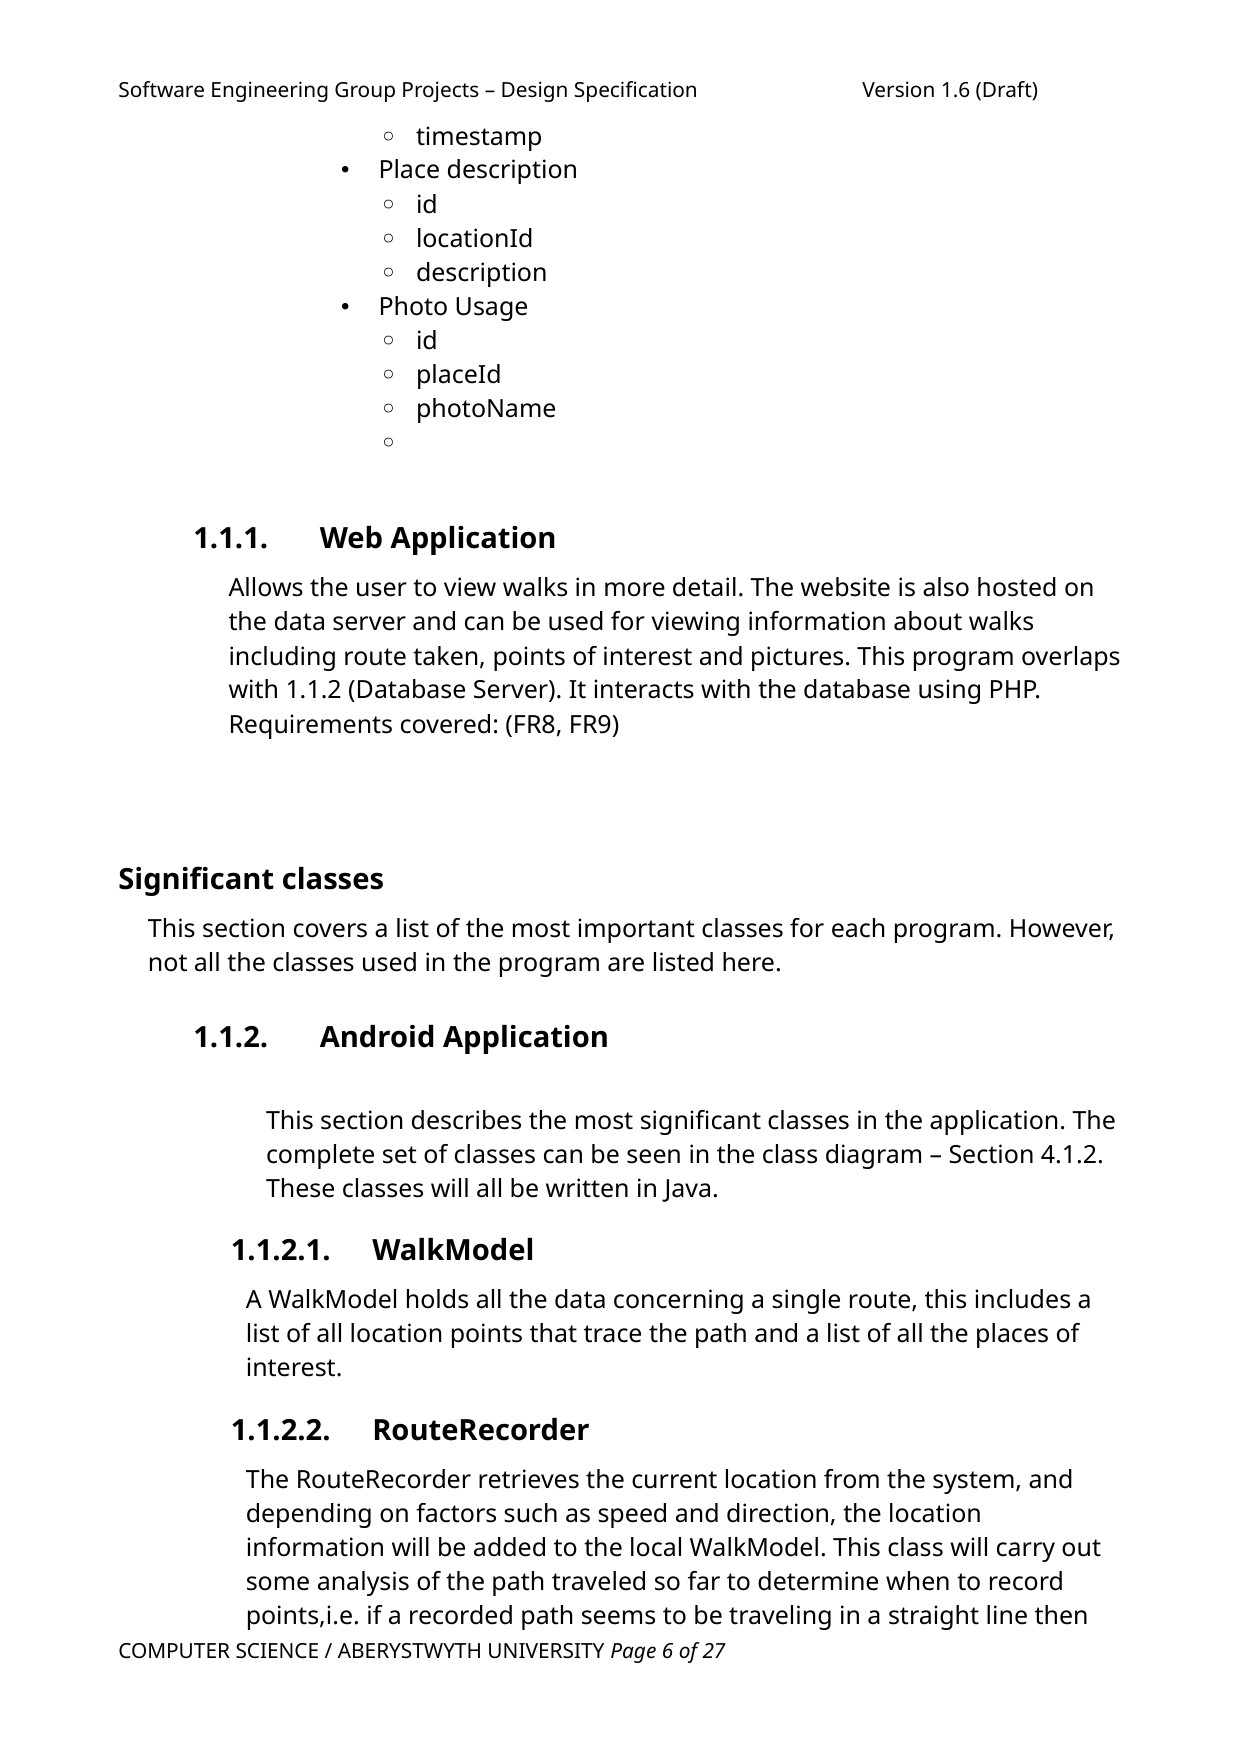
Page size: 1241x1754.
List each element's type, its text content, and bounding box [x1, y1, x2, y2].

list photoName [378, 391, 1122, 425]
list id [378, 322, 1122, 357]
subtitle RouteRecorder [231, 1409, 1122, 1449]
subtitle Android Application [193, 1016, 1122, 1056]
list locationId [378, 220, 1122, 254]
text This section covers a list of the most important classes for each program. However, not all the classes used in the program are listed here. [148, 911, 1122, 979]
text Requirements covered: (FR8, FR9) [228, 706, 1122, 740]
text A WalkModel holds all the data concerning a single route, this includes a list of all location points that trace the path and a list of all the places of interest. [246, 1282, 1122, 1384]
list id [378, 186, 1122, 220]
list placeId [378, 357, 1122, 391]
text Allows the user to view walks in more detail. The website is also hosted on the data server and can be used for viewing information about walks including route taken, points of interest and pictures. This program overlaps with 1.1.2 (Database Server). It interacts with the database using PHP. [228, 570, 1122, 706]
list Place description [341, 152, 1122, 186]
text The RouteRecorder retrieves the current location from the system, and depending on factors such as speed and direction, the location information will be added to the local WalkModel. This class will carry out some analysis of the path traveled so far to determine when to record points,i.e. if a recorded path seems to be traveling in a straight line then [246, 1461, 1122, 1632]
subtitle Web Application [193, 518, 1122, 557]
list timestamp [378, 118, 1122, 152]
list Photo Usage [341, 288, 1122, 322]
subtitle Significant classes [118, 858, 1122, 898]
subtitle WalkModel [231, 1230, 1122, 1269]
list description [378, 254, 1122, 288]
text This section describes the most significant classes in the application. The complete set of classes can be seen in the class diagram – Section 4.1.2. These classes will all be written in Java. [266, 1068, 1122, 1205]
